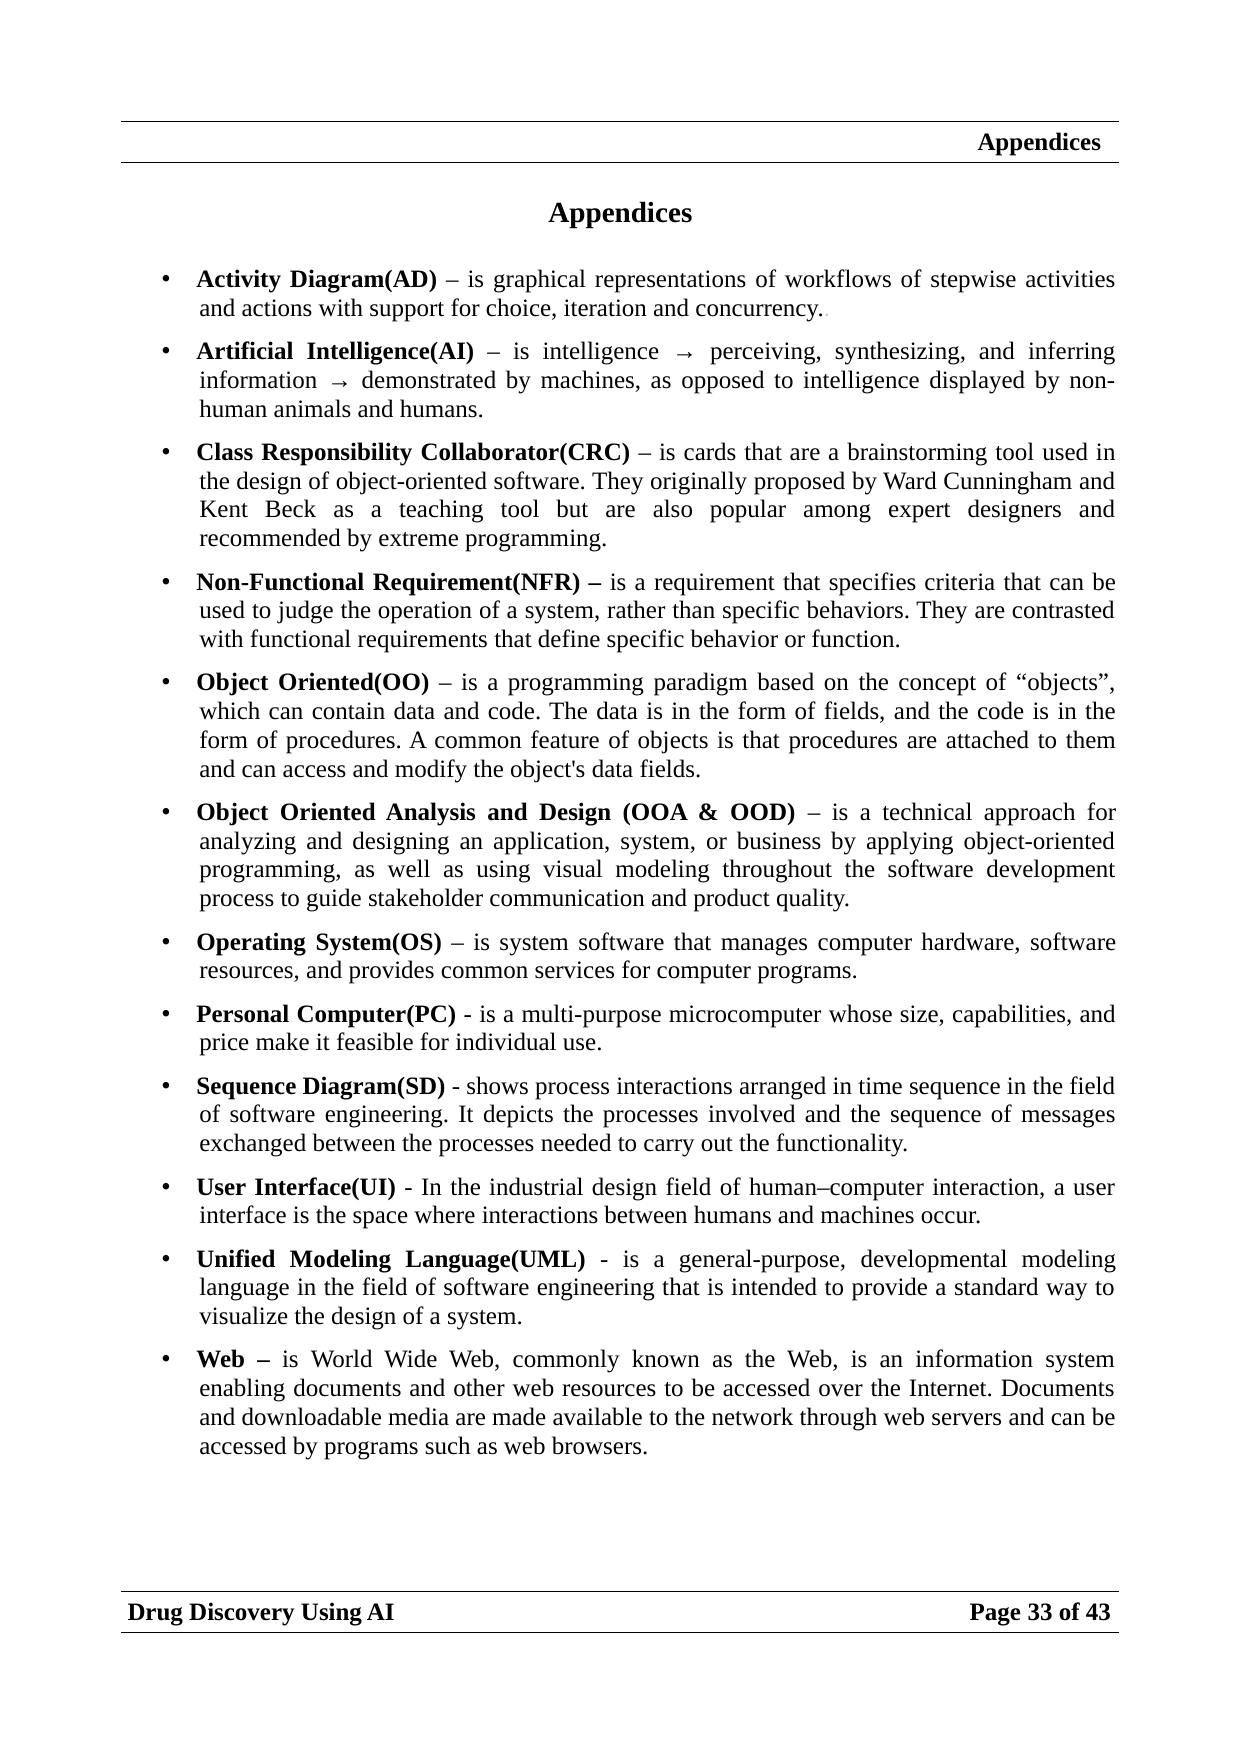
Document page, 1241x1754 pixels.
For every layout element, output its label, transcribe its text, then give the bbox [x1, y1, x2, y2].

list Artificial Intelligence(AI) – is intelligence → perceiving, synthesizing, and inferring information → demonstrated by machines, as opposed to intelligence displayed by non-human animals and humans. [159, 333, 1119, 422]
list Web – is World Wide Web, commonly known as the Web, is an information system enabling documents and other web resources to be accessed over the Internet. Documents and downloadable media are made available to the network through web servers and can be accessed by programs such as web browsers. [159, 1341, 1119, 1462]
list Non-Functional Requirement(NFR) – is a requirement that specifies criteria that can be used to judge the operation of a system, rather than specific behaviors. They are contrasted with functional requirements that define specific behavior or function. [159, 563, 1119, 653]
list Unified Modeling Language(UML) - is a general-purpose, developmental modeling language in the field of software engineering that is intended to provide a standard way to visualize the design of a system. [159, 1241, 1119, 1330]
list User Interface(UI) - In the industrial design field of human–computer interaction, a user interface is the space where interactions between humans and machines occur. [159, 1168, 1119, 1229]
list Operating System(OS) – is system software that manages computer hardware, software resources, and provides common services for computer programs. [159, 923, 1119, 984]
list Object Oriented(OO) – is a programming paradigm based on the concept of “objects”, which can contain data and code. The data is in the form of fields, and the code is in the form of procedures. A common feature of objects is that procedures are attached to them and can access and modify the object's data fields. [159, 664, 1119, 782]
list Class Responsibility Collaborator(CRC) – is cards that are a brainstorming tool used in the design of object-oriented software. They originally proposed by Ward Cunningham and Kent Beck as a teaching tool but are also popular among expert designers and recommended by extreme programming. [159, 434, 1119, 552]
list Activity Diagram(AD) – is graphical representations of workflows of stepwise activities and actions with support for choice, iteration and concurrency.. [159, 261, 1119, 322]
list Object Oriented Analysis and Design (OOA & OOD) – is a technical approach for analyzing and designing an application, system, or business by applying object-oriented programming, as well as using visual modeling throughout the software development process to guide stakeholder communication and product quality. [159, 794, 1119, 912]
subtitle Appendices [121, 192, 1119, 232]
list Personal Computer(PC) - is a multi-purpose microcomputer whose size, capabilities, and price make it feasible for individual use. [159, 996, 1119, 1056]
list Sequence Diagram(SD) - shows process interactions arranged in time sequence in the field of software engineering. It depicts the processes involved and the sequence of messages exchanged between the processes needed to carry out the functionality. [159, 1068, 1119, 1157]
